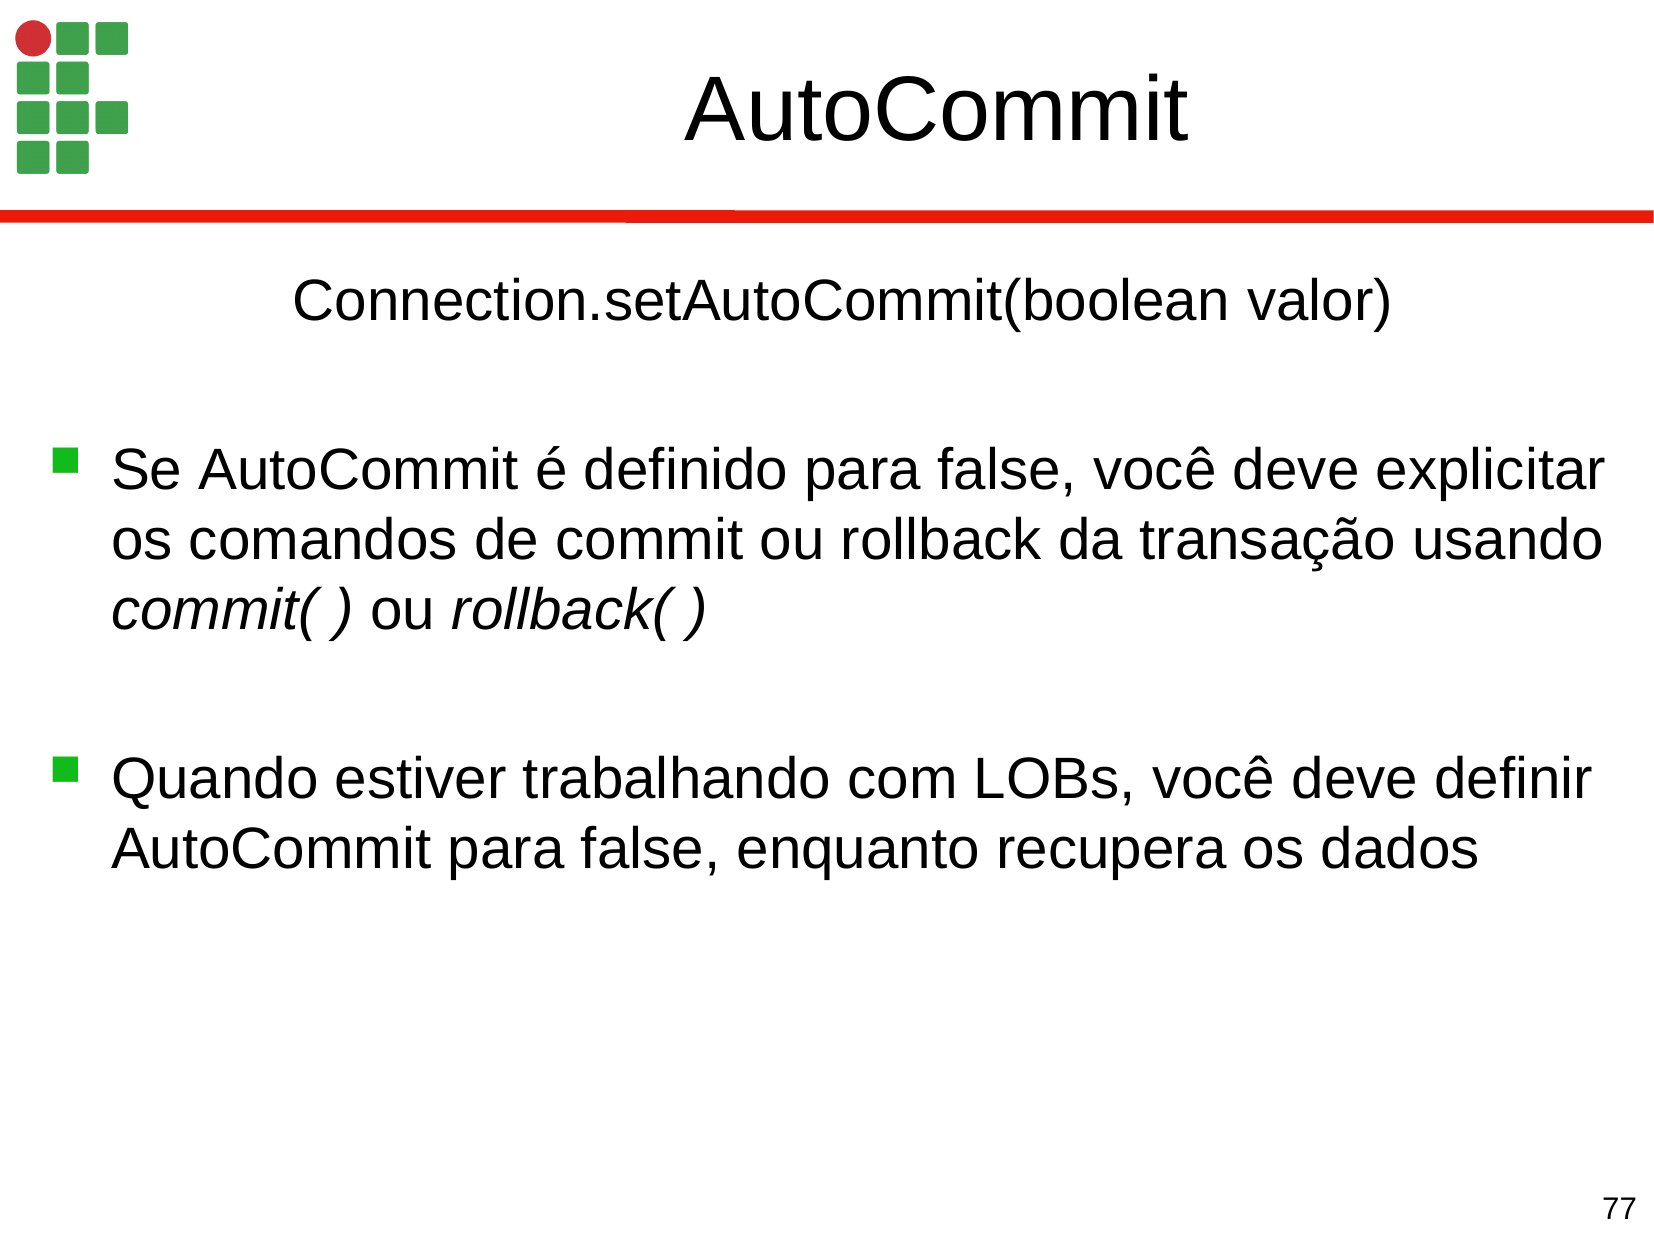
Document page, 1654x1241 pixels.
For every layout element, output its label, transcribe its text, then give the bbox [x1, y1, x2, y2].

picture [14, 16, 130, 178]
text_box [1185, 1179, 1654, 1220]
text_box AutoCommit [253, 0, 1622, 207]
text_box Connection.setAutoCommit(boolean valor) Se AutoCommit é definido para false, você deve explicitar os comandos de commit ou rollback da transação usando commit( ) ou rollback( ) Quando estiver trabalhando com LOBs, você deve definir AutoCommit para false, enquanto recupera os dados [32, 253, 1654, 1205]
